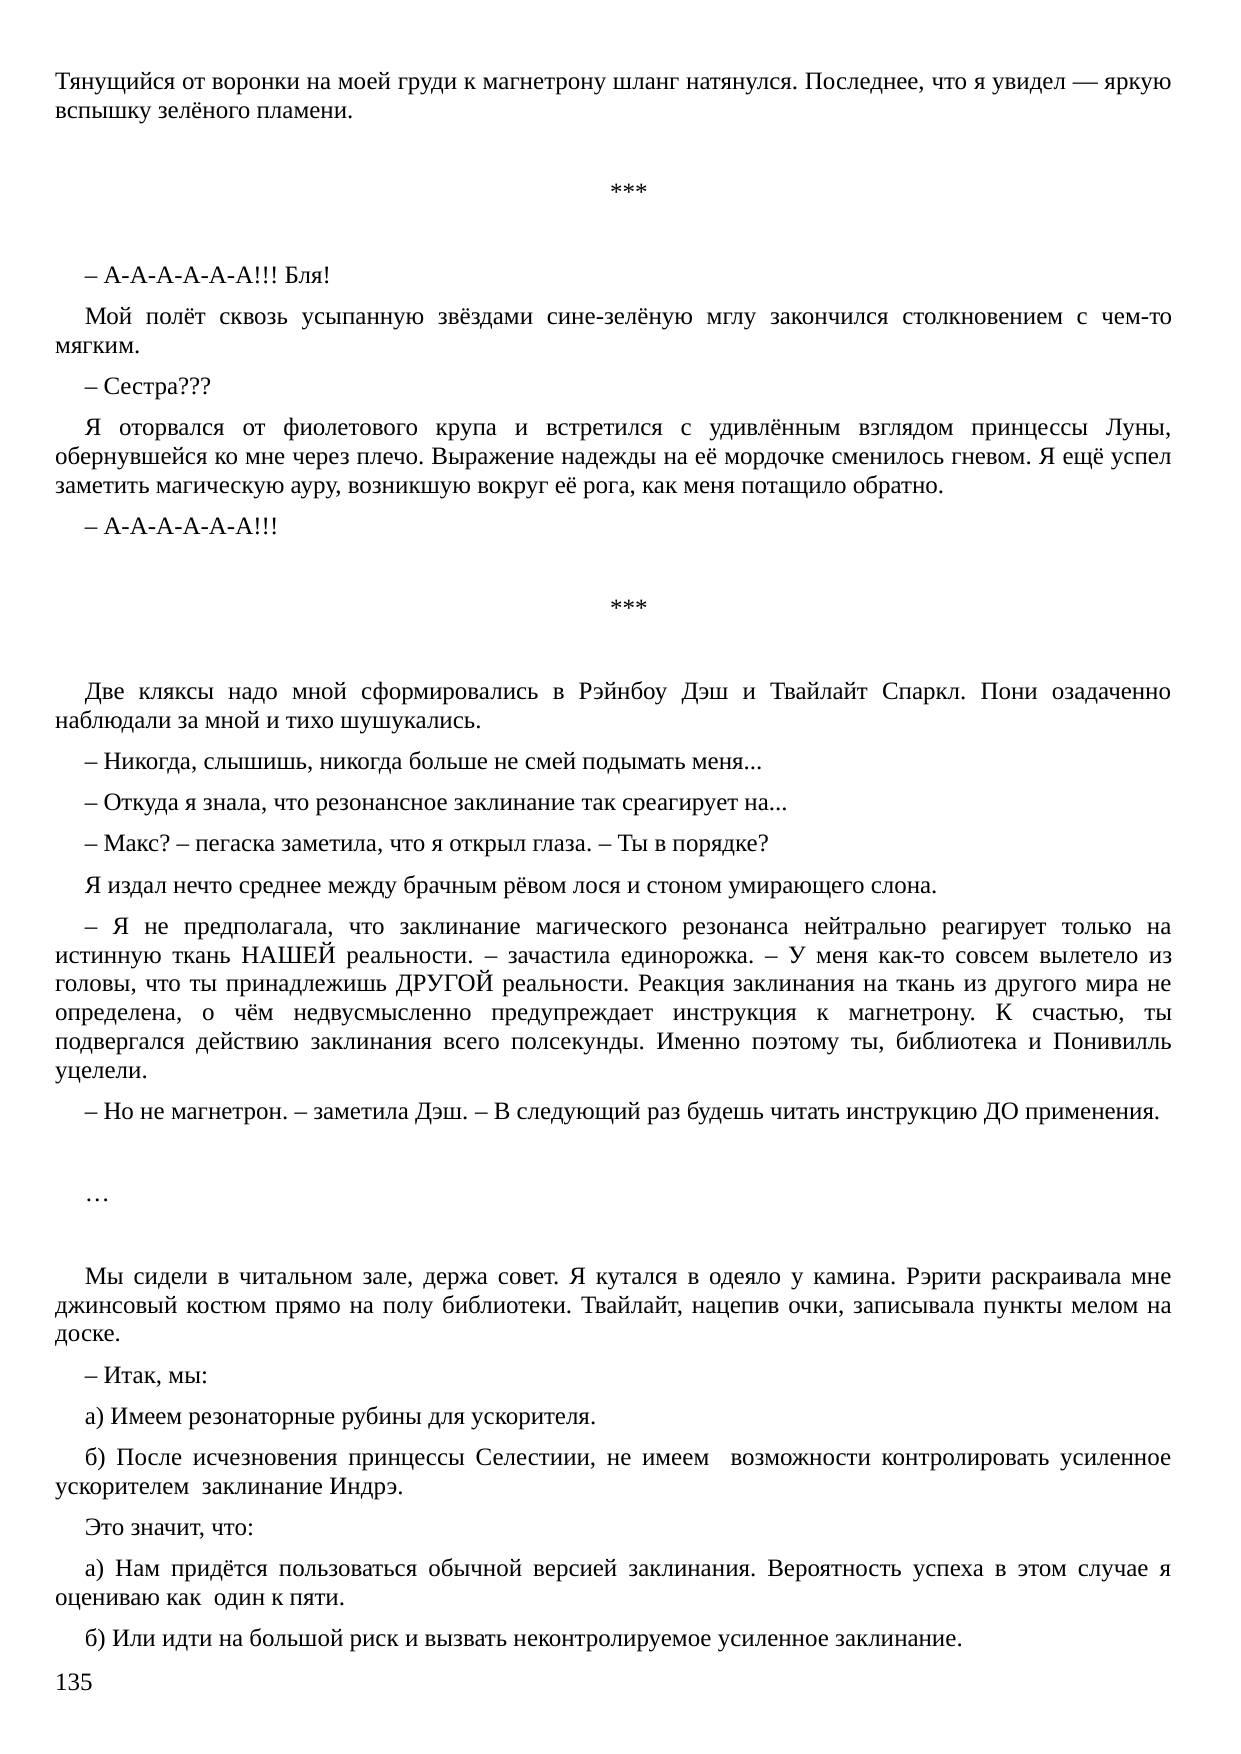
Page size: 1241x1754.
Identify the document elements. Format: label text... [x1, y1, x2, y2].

text Я оторвался от фиолетового крупа и встретился с удивлённым взглядом принцессы Луны, обернувшейся ко мне через плечо. Выражение надежды на её мордочке сменилось гневом. Я ещё успел заметить магическую ауру, возникшую вокруг её рога, как меня потащило обратно. [55, 412, 1173, 498]
text а) Нам придётся пользоваться обычной версией заклинания. Вероятность успеха в этом случае я оцениваю как один к пяти. [55, 1553, 1173, 1611]
text – Сестра??? [55, 371, 1173, 400]
text б) После исчезновения принцессы Селестиии, не имеем возможности контролировать усиленное ускорителем заклинание Индрэ. [55, 1442, 1173, 1500]
text – Откуда я знала, что резонансное заклинание так среагирует на... [55, 787, 1173, 816]
text Я издал нечто среднее между брачным рёвом лося и стоном умирающего слона. [55, 870, 1173, 898]
text Мой полёт сквозь усыпанную звёздами сине-зелёную мглу закончился столкновением с чем-то мягким. [55, 301, 1173, 358]
text Две кляксы надо мной сформировались в Рэйнбоу Дэш и Твайлайт Спаркл. Пони озадаченно наблюдали за мной и тихо шушукались. [55, 676, 1173, 733]
text *** [55, 177, 1173, 206]
text … [55, 1178, 1173, 1207]
text – Макс? – пегаска заметила, что я открыл глаза. – Ты в порядке? [55, 828, 1173, 857]
text *** [55, 593, 1173, 622]
text Это значит, что: [55, 1512, 1173, 1541]
text – А-А-А-А-А-А!!! [55, 511, 1173, 540]
text б) Или идти на большой риск и вызвать неконтролируемое усиленное заклинание. [55, 1623, 1173, 1652]
text – А-А-А-А-А-А!!! Бля! [55, 260, 1173, 288]
text а) Имеем резонаторные рубины для ускорителя. [55, 1401, 1173, 1430]
text Тянущийся от воронки на моей груди к магнетрону шланг натянулся. Последнее, что я увидел — яркую вспышку зелёного пламени. [55, 66, 1173, 123]
text Мы сидели в читальном зале, держа совет. Я кутался в одеяло у камина. Рэрити раскраивала мне джинсовый костюм прямо на полу библиотеки. Твайлайт, нацепив очки, записывала пункты мелом на доске. [55, 1261, 1173, 1347]
text – Но не магнетрон. – заметила Дэш. – В следующий раз будешь читать инструкцию ДО применения. [55, 1096, 1173, 1125]
text – Я не предполагала, что заклинание магического резонанса нейтрально реагирует только на истинную ткань НАШЕЙ реальности. – зачастила единорожка. – У меня как-то совсем вылетело из головы, что ты принадлежишь ДРУГОЙ реальности. Реакция заклинания на ткань из другого мира не определена, о чём недвусмысленно предупреждает инструкция к магнетрону. К счастью, ты подвергался действию заклинания всего полсекунды. Именно поэтому ты, библиотека и Понивилль уцелели. [55, 911, 1173, 1083]
text – Итак, мы: [55, 1360, 1173, 1388]
text – Никогда, слышишь, никогда больше не смей подымать меня... [55, 746, 1173, 775]
